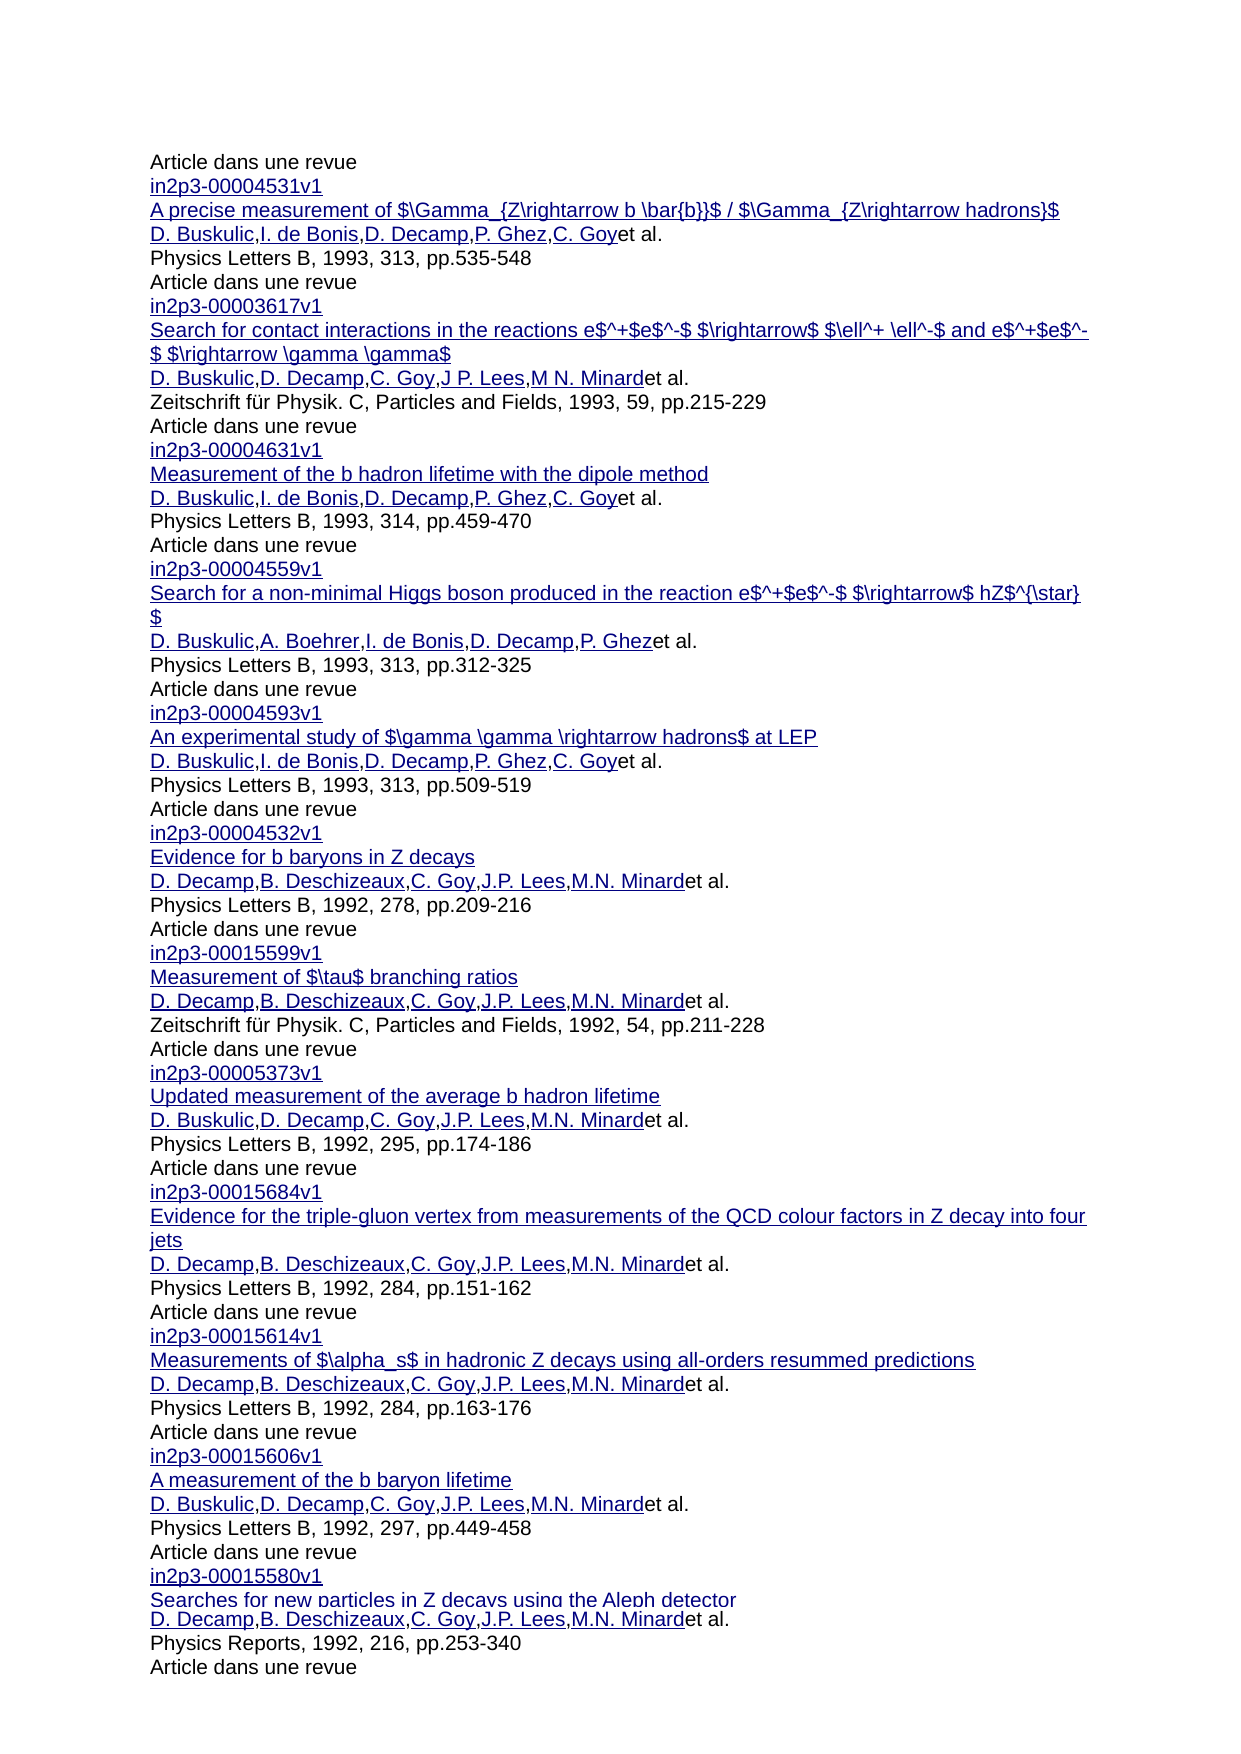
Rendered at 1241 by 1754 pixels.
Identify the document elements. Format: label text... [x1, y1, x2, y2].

table_cell Evidence for b baryons in Z decays D. Decamp,B. Deschizeaux,C. Goy,J.P. Lees,M.N. Minardet al. Physics Letters B, 1992, 278, pp.209-216 Article dans une revue in2p3-00015599v1 [150, 845, 1090, 964]
table_cell Search for contact interactions in the reactions e$^+$e$^-$ $\rightarrow$ $\ell^+ \ell^-$ and e$^+$e$^-$ $\rightarrow \gamma \gamma$ D. Buskulic,D. Decamp,C. Goy,J P. Lees,M N. Minardet al. Zeitschrift für Physik. C, Particles and Fields, 1993, 59, pp.215-229 Article dans une revue in2p3-00004631v1 [150, 318, 1090, 461]
table_cell Measurement of the b hadron lifetime with the dipole method D. Buskulic,I. de Bonis,D. Decamp,P. Ghez,C. Goyet al. Physics Letters B, 1993, 314, pp.459-470 Article dans une revue in2p3-00004559v1 [150, 461, 1090, 581]
table_cell Updated measurement of the average b hadron lifetime D. Buskulic,D. Decamp,C. Goy,J.P. Lees,M.N. Minardet al. Physics Letters B, 1992, 295, pp.174-186 Article dans une revue in2p3-00015684v1 [150, 1084, 1090, 1204]
table_cell Evidence for the triple-gluon vertex from measurements of the QCD colour factors in Z decay into four jets D. Decamp,B. Deschizeaux,C. Goy,J.P. Lees,M.N. Minardet al. Physics Letters B, 1992, 284, pp.151-162 Article dans une revue in2p3-00015614v1 [150, 1204, 1090, 1348]
table_cell Article dans une revue in2p3-00004531v1 [150, 150, 1090, 198]
table_cell Measurements of $\alpha_s$ in hadronic Z decays using all-orders resummed predictions D. Decamp,B. Deschizeaux,C. Goy,J.P. Lees,M.N. Minardet al. Physics Letters B, 1992, 284, pp.163-176 Article dans une revue in2p3-00015606v1 [150, 1348, 1090, 1468]
table_cell A precise measurement of $\Gamma_{Z\rightarrow b \bar{b}}$ / $\Gamma_{Z\rightarrow hadrons}$ D. Buskulic,I. de Bonis,D. Decamp,P. Ghez,C. Goyet al. Physics Letters B, 1993, 313, pp.535-548 Article dans une revue in2p3-00003617v1 [150, 198, 1090, 318]
table_cell An experimental study of $\gamma \gamma \rightarrow hadrons$ at LEP D. Buskulic,I. de Bonis,D. Decamp,P. Ghez,C. Goyet al. Physics Letters B, 1993, 313, pp.509-519 Article dans une revue in2p3-00004532v1 [150, 725, 1090, 845]
table_cell A measurement of the b baryon lifetime D. Buskulic,D. Decamp,C. Goy,J.P. Lees,M.N. Minardet al. Physics Letters B, 1992, 297, pp.449-458 Article dans une revue in2p3-00015580v1 [150, 1468, 1090, 1587]
table_cell Searches for new particles in Z decays using the Aleph detector D. Decamp,B. Deschizeaux,C. Goy,J.P. Lees,M.N. Minardet al. Physics Reports, 1992, 216, pp.253-340 Article dans une revue [150, 1588, 1090, 1679]
table_cell Search for a non-minimal Higgs boson produced in the reaction e$^+$e$^-$ $\rightarrow$ hZ$^{\star}$ D. Buskulic,A. Boehrer,I. de Bonis,D. Decamp,P. Ghezet al. Physics Letters B, 1993, 313, pp.312-325 Article dans une revue in2p3-00004593v1 [150, 581, 1090, 725]
table_cell Measurement of $\tau$ branching ratios D. Decamp,B. Deschizeaux,C. Goy,J.P. Lees,M.N. Minardet al. Zeitschrift für Physik. C, Particles and Fields, 1992, 54, pp.211-228 Article dans une revue in2p3-00005373v1 [150, 965, 1090, 1084]
